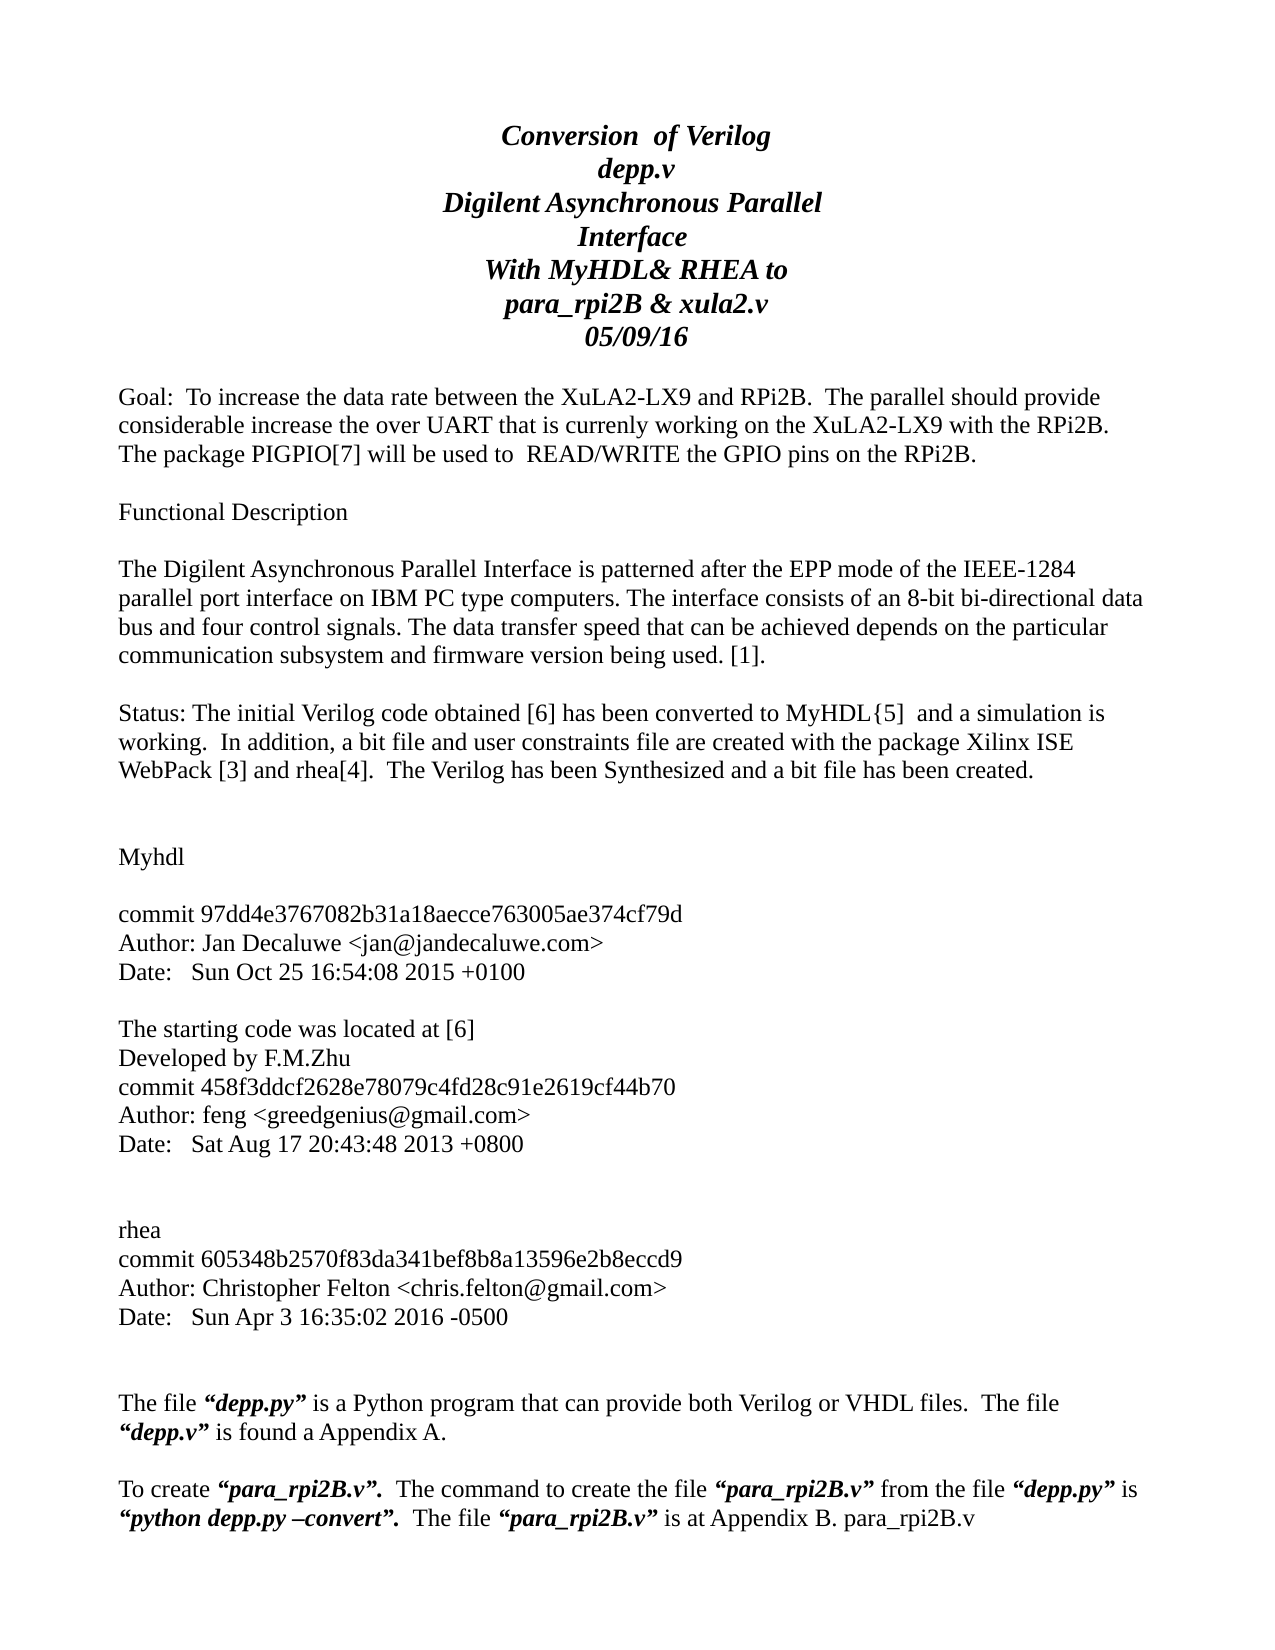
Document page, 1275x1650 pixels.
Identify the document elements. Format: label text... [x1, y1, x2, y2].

text Digilent Asynchronous Parallel [118, 185, 1157, 219]
text Conversion of Verilog [118, 118, 1157, 152]
text communication subsystem and firmware version being used. [1]. [118, 640, 1157, 669]
text The Digilent Asynchronous Parallel Interface is patterned after the EPP mode of the IEEE-1284 [118, 554, 1157, 583]
text commit 97dd4e3767082b31a18aecce763005ae374cf79d [118, 899, 1157, 928]
text commit 605348b2570f83da341bef8b8a13596e2b8eccd9 [118, 1244, 1157, 1273]
text rhea [118, 1215, 1157, 1244]
text The file “depp.py” is a Python program that can provide both Verilog or VHDL files. The file “depp.v” is found a Appendix A. [118, 1388, 1157, 1445]
text bus and four control signals. The data transfer speed that can be achieved depends on the particular [118, 612, 1157, 640]
text Author: Jan Decaluwe <jan@jandecaluwe.com> [118, 928, 1157, 957]
text Interface [118, 219, 1157, 252]
text para_rpi2B & xula2.v [118, 286, 1157, 319]
text To create “para_rpi2B.v”. The command to create the file “para_rpi2B.v” from the file “depp.py” is “python depp.py –convert”. The file “para_rpi2B.v” is at Appendix B. para_rpi2B.v [118, 1474, 1157, 1532]
text The package PIGPIO[7] will be used to READ/WRITE the GPIO pins on the RPi2B. [118, 439, 1157, 468]
text Myhdl [118, 842, 1157, 870]
text With MyHDL& RHEA to [118, 252, 1157, 286]
text Status: The initial Verilog code obtained [6] has been converted to MyHDL{5] and a simulation is working. In addition, a bit file and user constraints file are created with the package Xilinx ISE WebPack [3] and rhea[4]. The Verilog has been Synthesized and a bit file has been created. [118, 698, 1157, 784]
text Author: Christopher Felton <chris.felton@gmail.com> [118, 1273, 1157, 1302]
text Date: Sat Aug 17 20:43:48 2013 +0800 [118, 1129, 1157, 1158]
text depp.v [118, 152, 1157, 185]
text 05/09/16 [118, 319, 1157, 353]
text Goal: To increase the data rate between the XuLA2-LX9 and RPi2B. The parallel should provide considerable increase the over UART that is currenly working on the XuLA2-LX9 with the RPi2B. [118, 382, 1157, 439]
text Functional Description [118, 497, 1157, 525]
text Author: feng <greedgenius@gmail.com> [118, 1100, 1157, 1129]
text Date: Sun Oct 25 16:54:08 2015 +0100 [118, 957, 1157, 985]
text commit 458f3ddcf2628e78079c4fd28c91e2619cf44b70 [118, 1072, 1157, 1100]
text The starting code was located at [6] [118, 1014, 1157, 1043]
text parallel port interface on IBM PC type computers. The interface consists of an 8-bit bi-directional data [118, 583, 1157, 612]
text Date: Sun Apr 3 16:35:02 2016 -0500 [118, 1302, 1157, 1330]
text Developed by F.M.Zhu [118, 1043, 1157, 1072]
